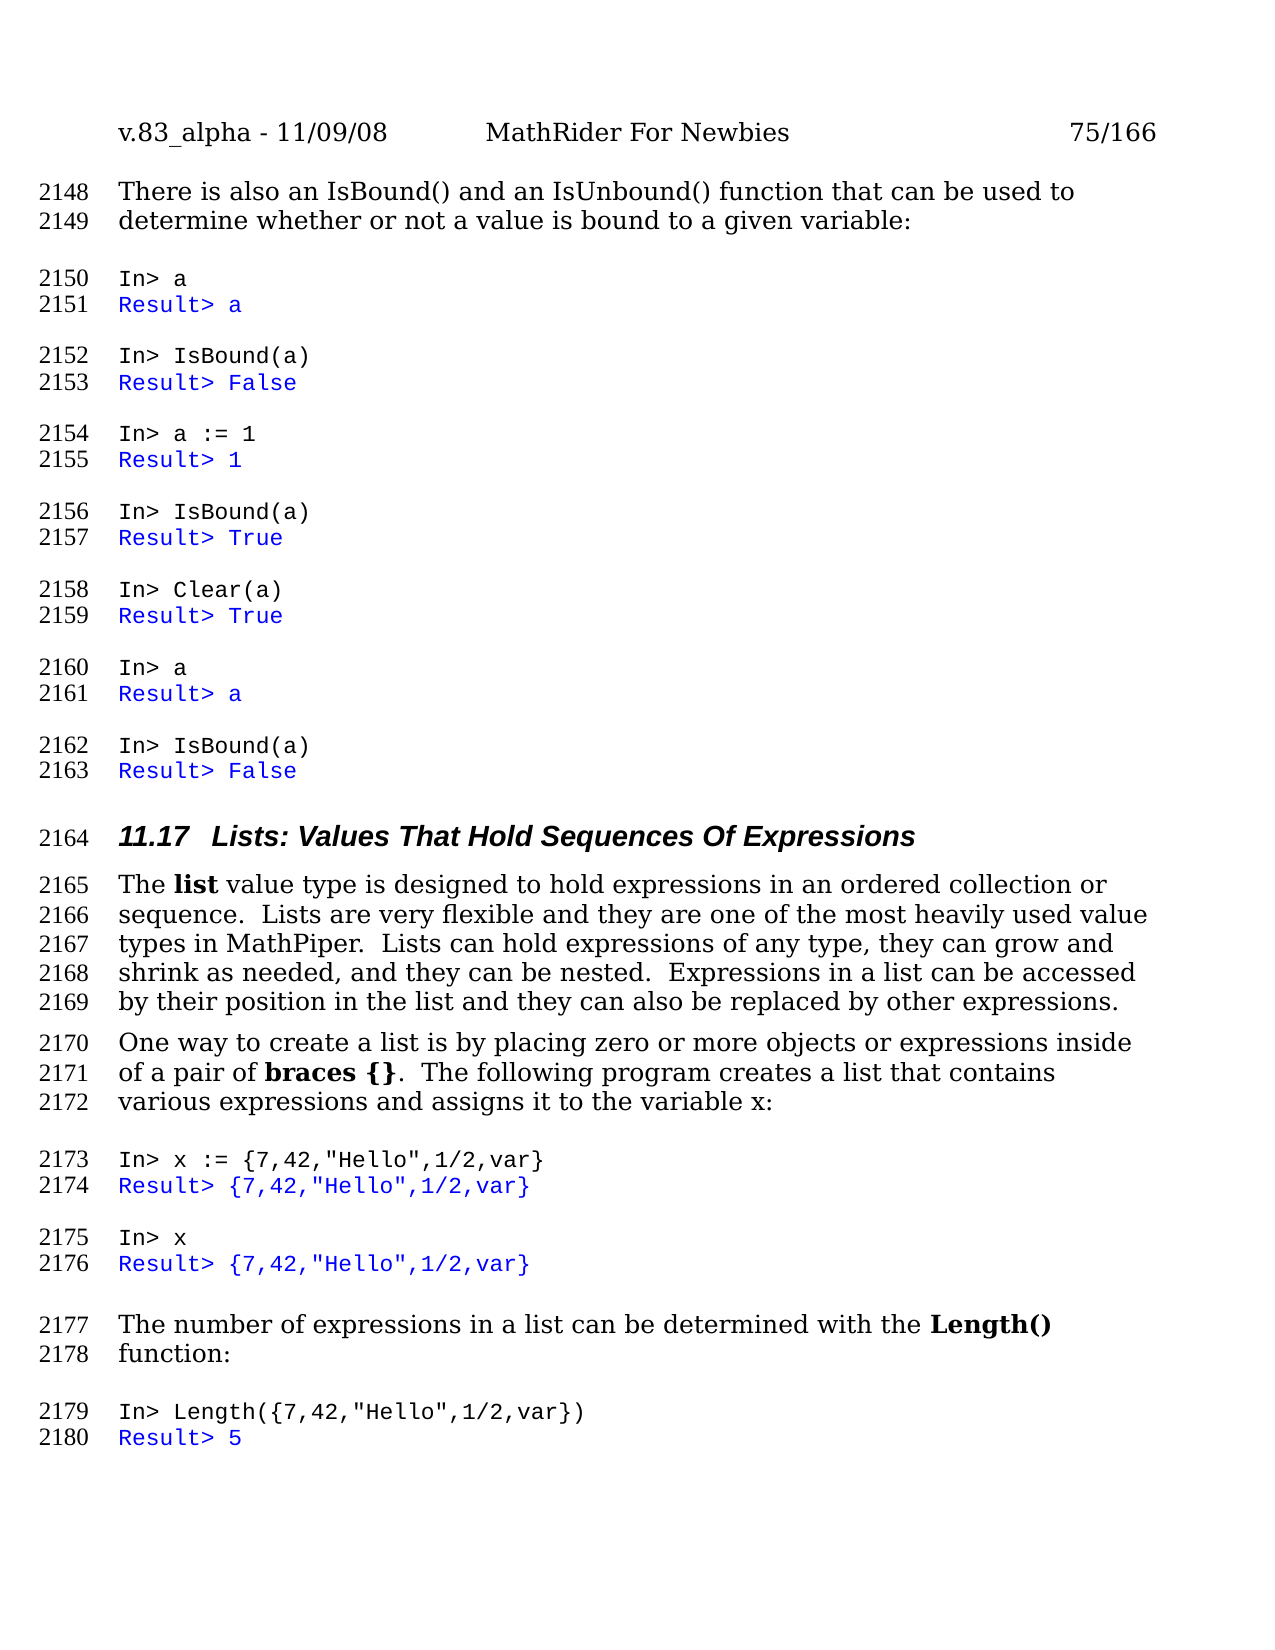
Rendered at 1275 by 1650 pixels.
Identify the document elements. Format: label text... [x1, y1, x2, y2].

text Result> False [118, 371, 1157, 397]
text In> x := {7,42,"Hello",1/2,var} [118, 1148, 1157, 1174]
text The number of expressions in a list can be determined with the Length() function: [118, 1310, 1157, 1368]
text One way to create a list is by placing zero or more objects or expressions inside of a pair of braces {}. The following program creates a list that contains various expressions and assigns it to the variable x: [118, 1028, 1157, 1116]
text Result> 1 [118, 449, 1157, 474]
text Result> a [118, 293, 1157, 319]
text In> x [118, 1226, 1157, 1252]
text In> IsBound(a) [118, 345, 1157, 371]
text In> a := 1 [118, 423, 1157, 449]
text In> Clear(a) [118, 578, 1157, 604]
text In> a [118, 267, 1157, 293]
text Result> 5 [118, 1426, 1157, 1452]
text In> IsBound(a) [118, 501, 1157, 526]
text In> Length({7,42,"Hello",1/2,var}) [118, 1400, 1157, 1426]
text Result> True [118, 604, 1157, 630]
text There is also an IsBound() and an IsUnbound() function that can be used to determine whether or not a value is bound to a given variable: [118, 177, 1157, 235]
text Result> False [118, 760, 1157, 786]
text In> IsBound(a) [118, 734, 1157, 760]
text In> a [118, 656, 1157, 682]
text Result> {7,42,"Hello",1/2,var} [118, 1174, 1157, 1200]
subtitle Lists: Values That Hold Sequences Of Expressions [118, 819, 1157, 852]
text Result> True [118, 526, 1157, 552]
text Result> a [118, 682, 1157, 708]
text Result> {7,42,"Hello",1/2,var} [118, 1252, 1157, 1278]
text The list value type is designed to hold expressions in an ordered collection or sequence. Lists are very flexible and they are one of the most heavily used value types in MathPiper. Lists can hold expressions of any type, they can grow and shrink as needed, and they can be nested. Expressions in a list can be accessed by their position in the list and they can also be replaced by other expressions. [118, 870, 1157, 1016]
